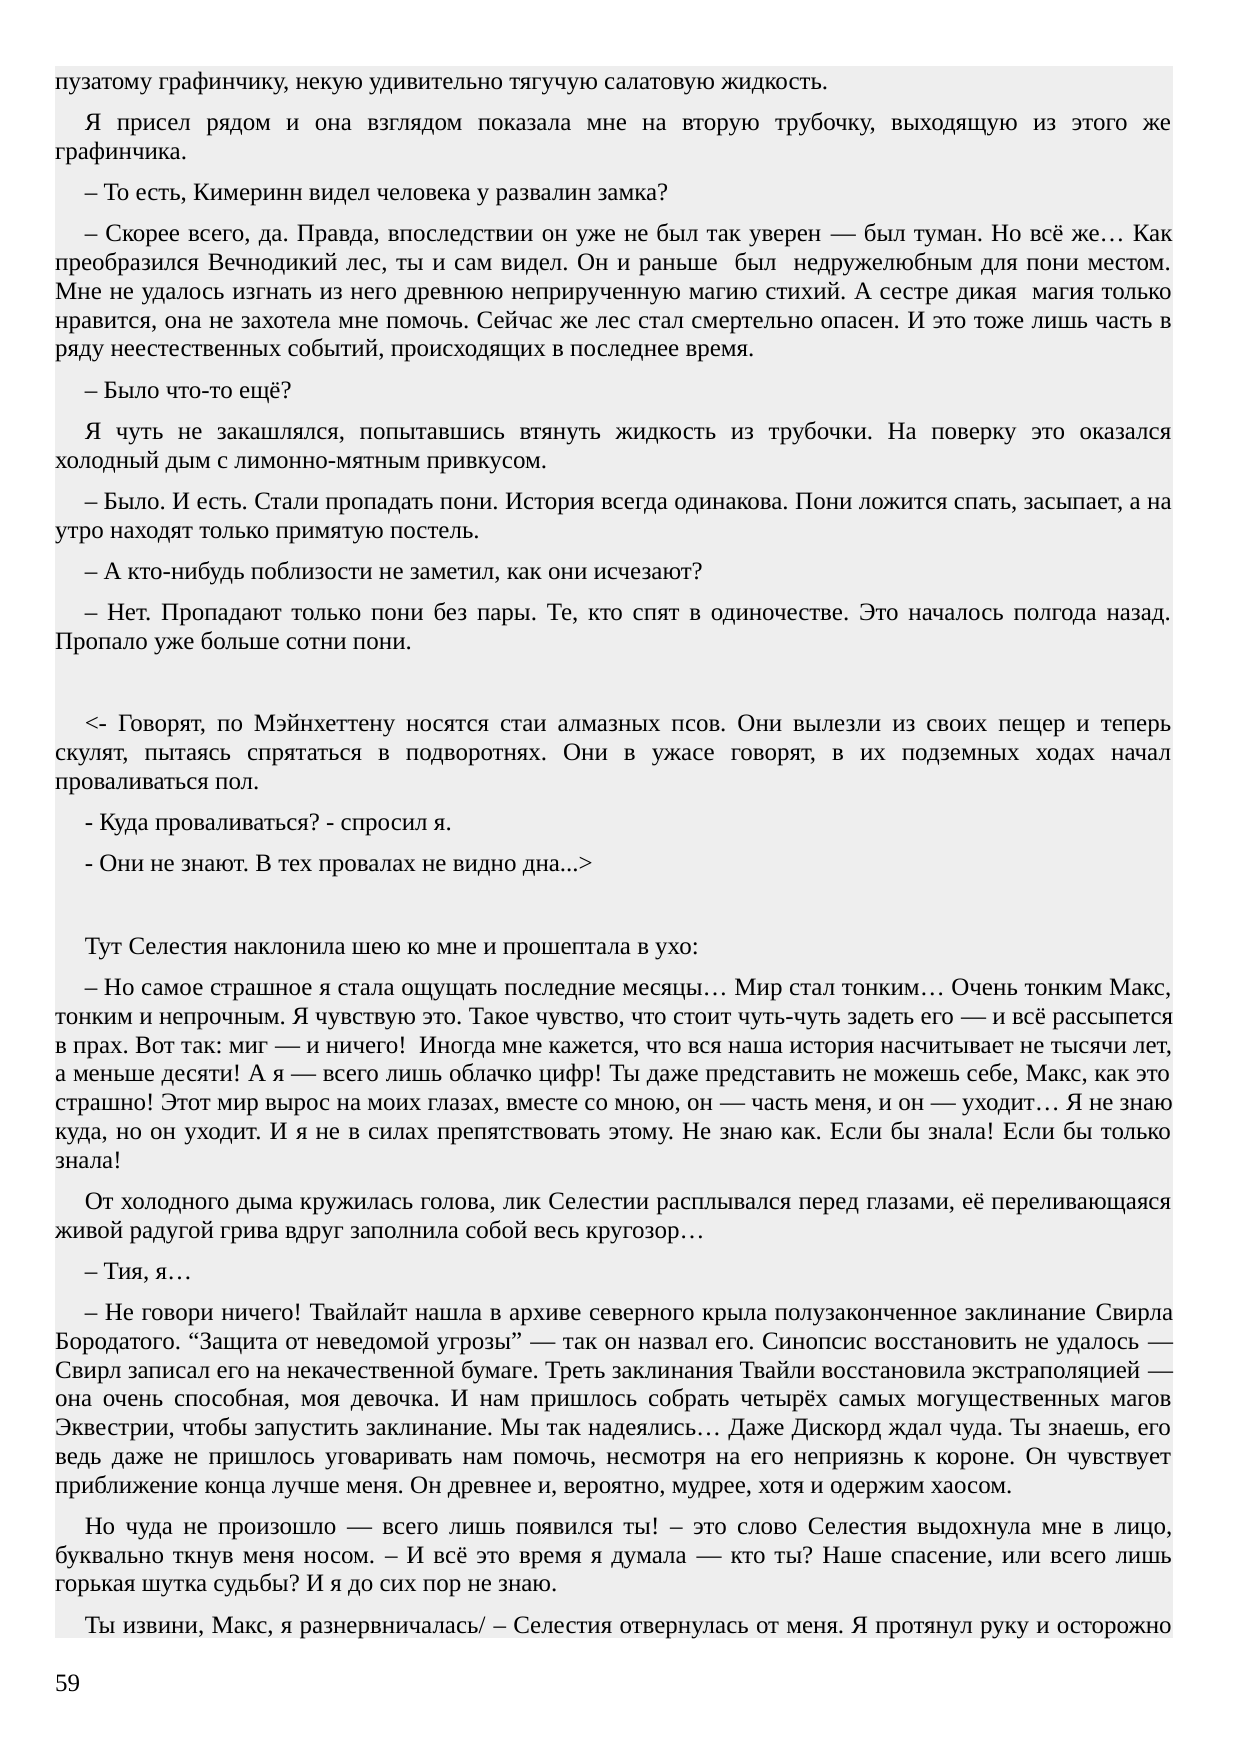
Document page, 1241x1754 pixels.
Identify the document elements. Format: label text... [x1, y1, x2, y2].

text – А кто-нибудь поблизости не заметил, как они исчезают? [55, 556, 1173, 585]
text Я чуть не закашлялся, попытавшись втянуть жидкость из трубочки. На поверку это оказался холодный дым с лимонно-мятным привкусом. [55, 416, 1173, 473]
text пузатому графинчику, некую удивительно тягучую салатовую жидкость. [55, 66, 1173, 95]
text – Не говори ничего! Твайлайт нашла в архиве северного крыла полузаконченное заклинание Cвирла Бородатого. “Защита от неведомой угрозы” — так он назвал его. Синопсис восстановить не удалось — Свирл записал его на некачественной бумаге. Треть заклинания Твайли восстановила экстраполяцией — она очень способная, моя девочка. И нам пришлось собрать четырёх самых могущественных магов Эквестрии, чтобы запустить заклинание. Мы так надеялись… Даже Дискорд ждал чуда. Ты знаешь, его ведь даже не пришлось уговаривать нам помочь, несмотря на его неприязнь к короне. Он чувствует приближение конца лучше меня. Он древнее и, вероятно, мудрее, хотя и одержим хаосом. [55, 1297, 1173, 1498]
text – То есть, Кимеринн видел человека у развалин замка? [55, 177, 1173, 206]
text Тут Селестия наклонила шею ко мне и прошептала в ухо: [55, 931, 1173, 960]
text Я присел рядом и она взглядом показала мне на вторую трубочку, выходящую из этого же графинчика. [55, 107, 1173, 165]
text – Нет. Пропадают только пони без пары. Те, кто спят в одиночестве. Это началось полгода назад. Пропало уже больше сотни пони. [55, 597, 1173, 655]
text - Они не знают. В тех провалах не видно дна...> [55, 848, 1173, 877]
text Ты извини, Макс, я разнервничалась/ – Селестия отвернулась от меня. Я протянул руку и осторожно [55, 1610, 1173, 1638]
text Но чуда не произошло — всего лишь появился ты! – это слово Селестия выдохнула мне в лицо, буквально ткнув меня носом. – И всё это время я думала — кто ты? Наше спасение, или всего лишь горькая шутка судьбы? И я до сих пор не знаю. [55, 1511, 1173, 1597]
text <- Говорят, по Мэйнхеттену носятся стаи алмазных псов. Они вылезли из своих пещер и теперь скулят, пытаясь спрятаться в подворотнях. Они в ужасе говорят, в их подземных ходах начал проваливаться пол. [55, 708, 1173, 795]
text – Было что-то ещё? [55, 375, 1173, 403]
text – Тия, я… [55, 1256, 1173, 1285]
text – Скорее всего, да. Правда, впоследствии он уже не был так уверен — был туман. Но всё же… Как преобразился Вечнодикий лес, ты и сам видел. Он и раньше был недружелюбным для пони местом. Мне не удалось изгнать из него древнюю неприрученную магию стихий. А сестре дикая магия только нравится, она не захотела мне помочь. Сейчас же лес стал смертельно опасен. И это тоже лишь часть в ряду неестественных событий, происходящих в последнее время. [55, 218, 1173, 362]
text – Но самое страшное я стала ощущать последние месяцы… Мир стал тонким… Очень тонким Макс, тонким и непрочным. Я чувствую это. Такое чувство, что стоит чуть-чуть задеть его — и всё рассыпется в прах. Вот так: миг — и ничего! Иногда мне кажется, что вся наша история насчитывает не тысячи лет, а меньше десяти! А я — всего лишь облачко цифр! Ты даже представить не можешь себе, Макс, как это страшно! Этот мир вырос на моих глазах, вместе со мною, он — часть меня, и он — уходит… Я не знаю куда, но он уходит. И я не в силах препятствовать этому. Не знаю как. Если бы знала! Если бы только знала! [55, 972, 1173, 1173]
text – Было. И есть. Стали пропадать пони. История всегда одинакова. Пони ложится спать, засыпает, а на утро находят только примятую постель. [55, 486, 1173, 543]
text - Куда проваливаться? - спросил я. [55, 807, 1173, 836]
text От холодного дыма кружилась голова, лик Селестии расплывался перед глазами, её переливающаяся живой радугой грива вдруг заполнила собой весь кругозор… [55, 1186, 1173, 1243]
